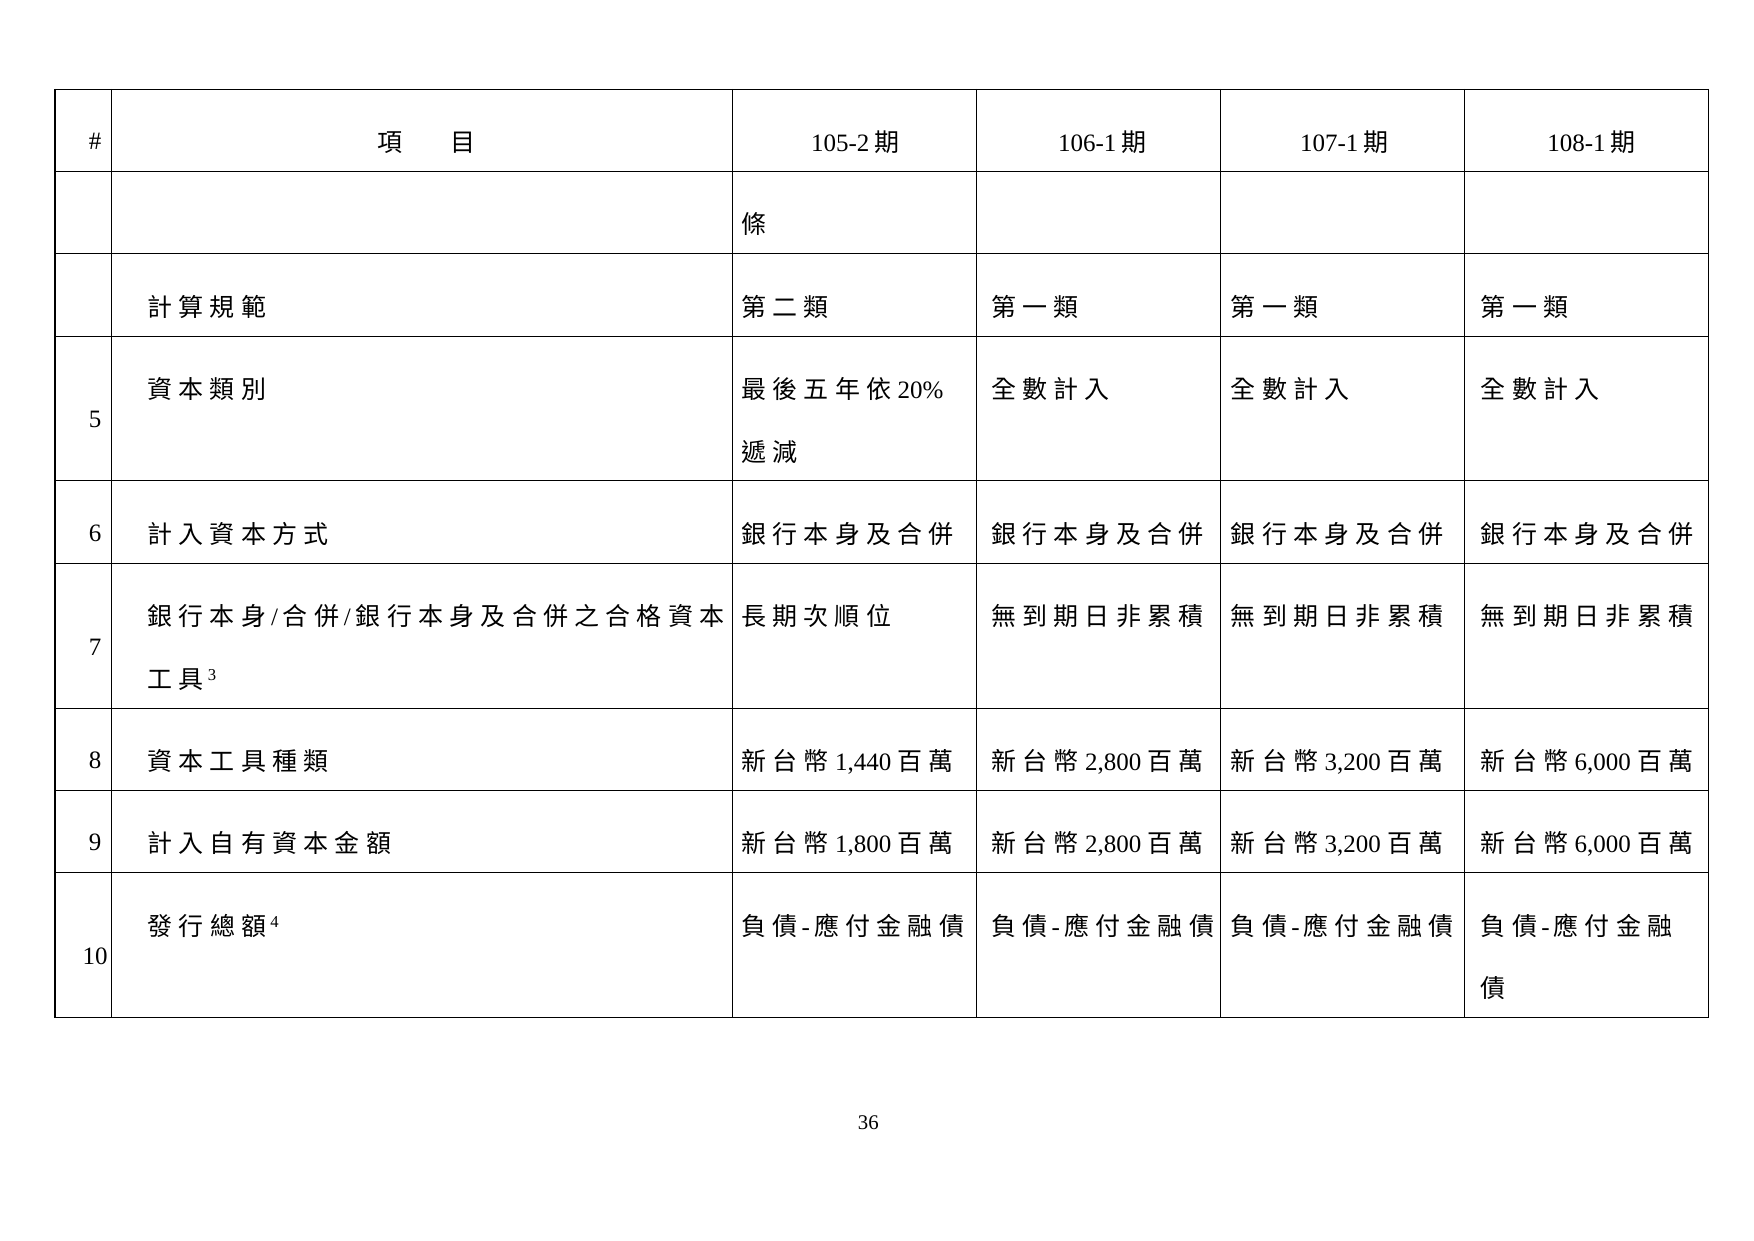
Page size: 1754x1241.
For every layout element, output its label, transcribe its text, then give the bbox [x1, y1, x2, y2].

table_cell [1221, 172, 1464, 253]
table_cell 第一類 [1465, 254, 1708, 336]
table_cell 全數計入 [1465, 337, 1708, 480]
table_cell 8 [56, 709, 111, 790]
table_cell 發行總額4 [112, 873, 732, 1017]
table_cell 資本工具種類 [112, 709, 732, 790]
table_cell 計入資本方式 [112, 481, 732, 563]
table_cell 新台幣3,200百萬 [1221, 709, 1464, 790]
table_header 107-1期 [1221, 90, 1464, 171]
table_cell 新台幣6,000百萬 [1465, 709, 1708, 790]
table_cell 計算規範 [112, 254, 732, 336]
table_cell 長期次順位 [733, 564, 976, 707]
table_cell [56, 172, 111, 253]
table_cell 資本類別 [112, 337, 732, 480]
table_cell [977, 172, 1220, 253]
table_cell 新台幣3,200百萬 [1221, 791, 1464, 872]
table_cell 新台幣6,000百萬 [1465, 791, 1708, 872]
table_cell 新台幣1,800百萬 [733, 791, 976, 872]
table_cell 銀行本身及合併 [1465, 481, 1708, 563]
table_header 105-2期 [733, 90, 976, 171]
table_cell 第一類 [977, 254, 1220, 336]
table_cell 9 [56, 791, 111, 872]
table_cell 第一類 [1221, 254, 1464, 336]
table_cell 全數計入 [977, 337, 1220, 480]
table_cell 無到期日非累積 [1221, 564, 1464, 707]
table_cell 計入自有資本金額 [112, 791, 732, 872]
table_cell 條 [733, 172, 976, 253]
table_header 106-1期 [977, 90, 1220, 171]
table_cell 6 [56, 481, 111, 563]
table_cell 銀行本身及合併 [733, 481, 976, 563]
table_cell 負債-應付金融債 [733, 873, 976, 1017]
table_cell 新台幣2,800百萬 [977, 709, 1220, 790]
table_cell 銀行本身/合併/銀行本身及合併之合格資本工具3 [112, 564, 732, 707]
table_cell [1465, 172, 1708, 253]
table_cell 新台幣1,440百萬 [733, 709, 976, 790]
table_cell 銀行本身及合併 [1221, 481, 1464, 563]
table_cell 新台幣2,800百萬 [977, 791, 1220, 872]
table_cell 銀行本身及合併 [977, 481, 1220, 563]
table_cell 無到期日非累積 [977, 564, 1220, 707]
table_cell 5 [56, 337, 111, 480]
table_cell 負債-應付金融債 [1221, 873, 1464, 1017]
table_cell 全數計入 [1221, 337, 1464, 480]
table_cell 第二類 [733, 254, 976, 336]
table_cell [56, 254, 111, 336]
table_cell 無到期日非累積 [1465, 564, 1708, 707]
table_cell 負債-應付金融債 [977, 873, 1220, 1017]
table_cell 10 [56, 873, 111, 1017]
table_cell 7 [56, 564, 111, 707]
table_header 項 目 [112, 90, 732, 171]
table_header 108-1期 [1465, 90, 1708, 171]
table_cell 最後五年依20%遞減 [733, 337, 976, 480]
table_header # [56, 90, 111, 171]
table_cell 負債-應付金融債 [1465, 873, 1708, 1017]
table_cell [112, 172, 732, 253]
